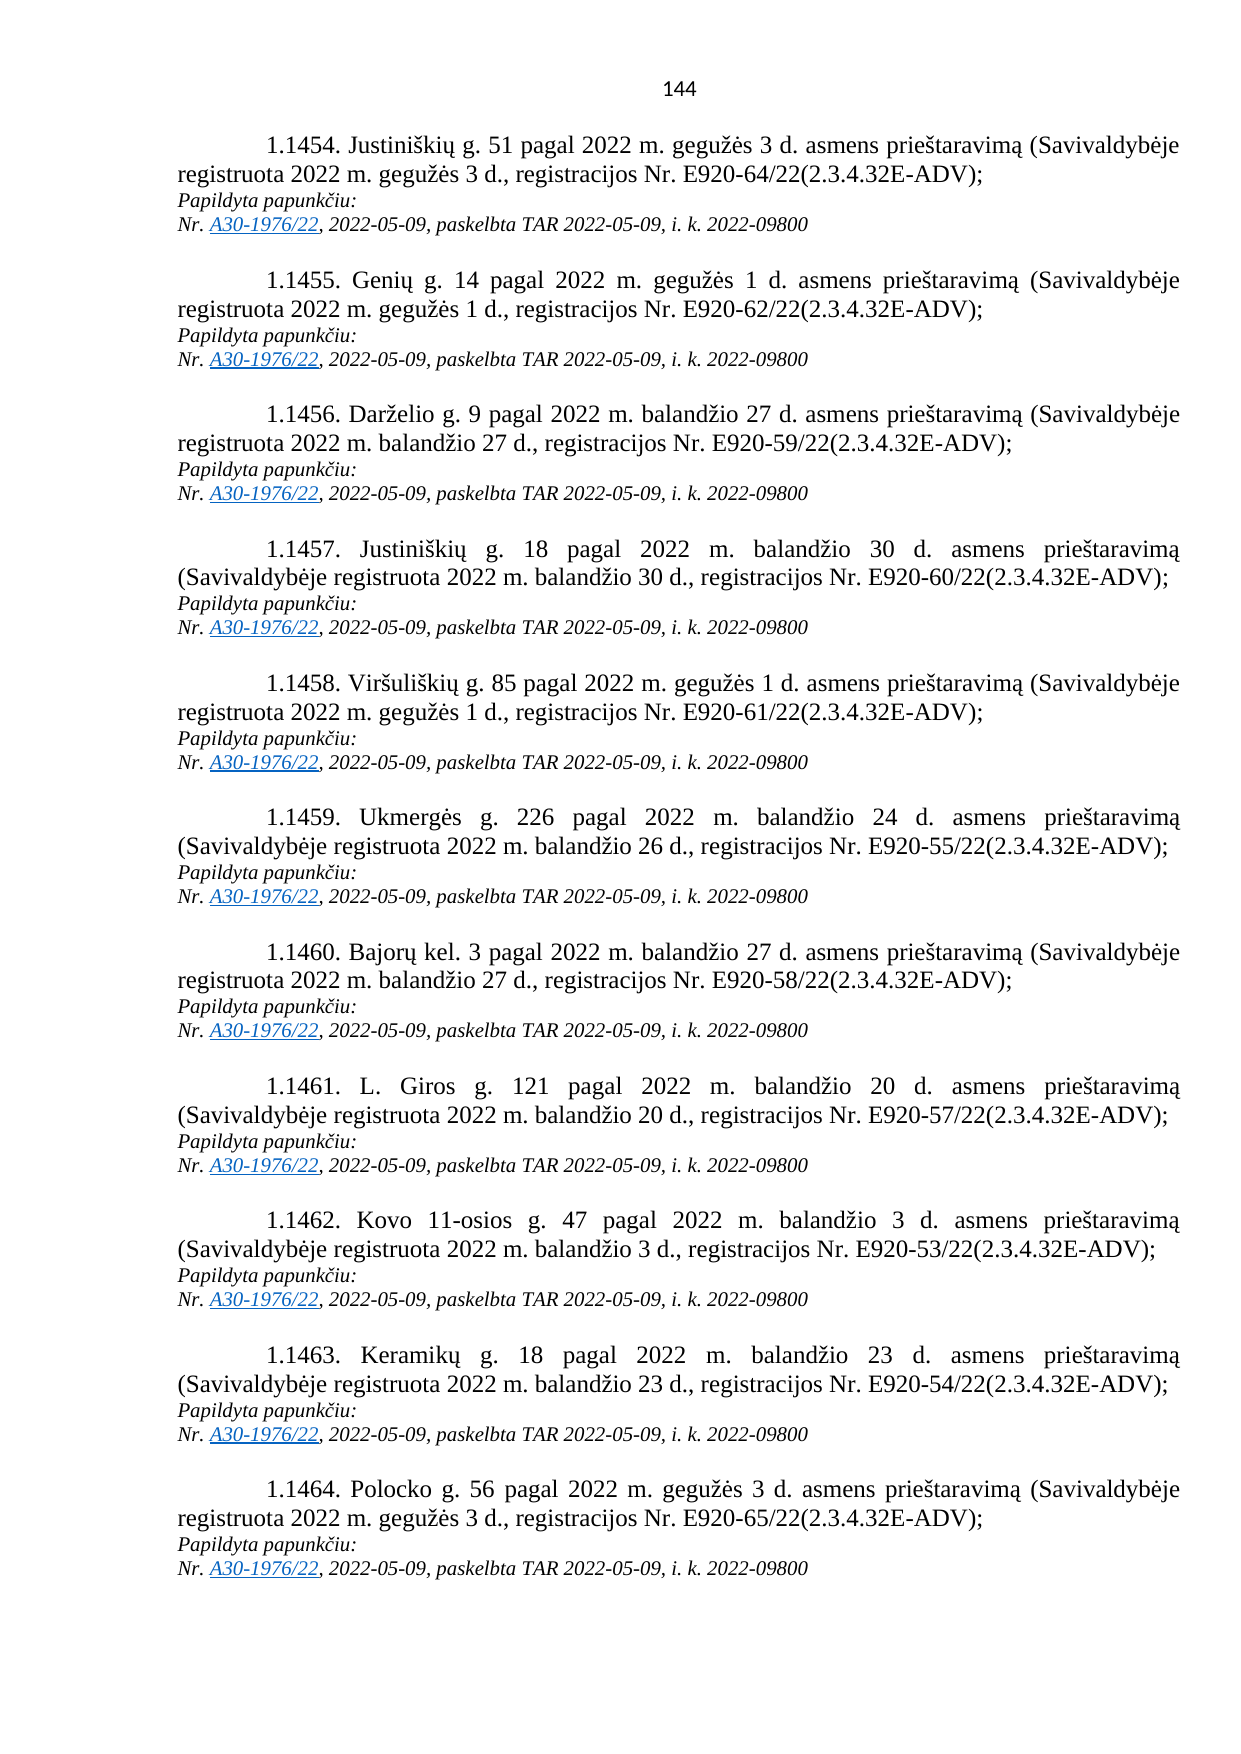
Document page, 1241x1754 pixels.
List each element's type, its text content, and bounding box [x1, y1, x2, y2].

text Papildyta papunkčiu: [177, 188, 1181, 212]
text Nr. A30-1976/22, 2022-05-09, paskelbta TAR 2022-05-09, i. k. 2022-09800 [177, 1556, 1181, 1580]
text 1.1463. Keramikų g. 18 pagal 2022 m. balandžio 23 d. asmens prieštaravimą (Savivaldybėje registruota 2022 m. balandžio 23 d., registracijos Nr. E920-54/22(2.3.4.32E-ADV); [177, 1340, 1181, 1397]
text Nr. A30-1976/22, 2022-05-09, paskelbta TAR 2022-05-09, i. k. 2022-09800 [177, 884, 1181, 908]
text Nr. A30-1976/22, 2022-05-09, paskelbta TAR 2022-05-09, i. k. 2022-09800 [177, 481, 1181, 505]
text Nr. A30-1976/22, 2022-05-09, paskelbta TAR 2022-05-09, i. k. 2022-09800 [177, 1287, 1181, 1311]
text Nr. A30-1976/22, 2022-05-09, paskelbta TAR 2022-05-09, i. k. 2022-09800 [177, 1422, 1181, 1446]
text 1.1457. Justiniškių g. 18 pagal 2022 m. balandžio 30 d. asmens prieštaravimą (Savivaldybėje registruota 2022 m. balandžio 30 d., registracijos Nr. E920-60/22(2.3.4.32E-ADV); [177, 534, 1181, 591]
text Papildyta papunkčiu: [177, 1397, 1181, 1422]
text Papildyta papunkčiu: [177, 1263, 1181, 1287]
text Papildyta papunkčiu: [177, 1129, 1181, 1153]
text Papildyta papunkčiu: [177, 322, 1181, 347]
text 1.1464. Polocko g. 56 pagal 2022 m. gegužės 3 d. asmens prieštaravimą (Savivaldybėje registruota 2022 m. gegužės 3 d., registracijos Nr. E920-65/22(2.3.4.32E-ADV); [177, 1474, 1181, 1532]
text Nr. A30-1976/22, 2022-05-09, paskelbta TAR 2022-05-09, i. k. 2022-09800 [177, 615, 1181, 639]
text Nr. A30-1976/22, 2022-05-09, paskelbta TAR 2022-05-09, i. k. 2022-09800 [177, 1153, 1181, 1177]
text Nr. A30-1976/22, 2022-05-09, paskelbta TAR 2022-05-09, i. k. 2022-09800 [177, 212, 1181, 236]
text 1.1459. Ukmergės g. 226 pagal 2022 m. balandžio 24 d. asmens prieštaravimą (Savivaldybėje registruota 2022 m. balandžio 26 d., registracijos Nr. E920-55/22(2.3.4.32E-ADV); [177, 802, 1181, 860]
text Nr. A30-1976/22, 2022-05-09, paskelbta TAR 2022-05-09, i. k. 2022-09800 [177, 750, 1181, 774]
text Papildyta papunkčiu: [177, 457, 1181, 481]
text Papildyta papunkčiu: [177, 994, 1181, 1018]
text 1.1461. L. Giros g. 121 pagal 2022 m. balandžio 20 d. asmens prieštaravimą (Savivaldybėje registruota 2022 m. balandžio 20 d., registracijos Nr. E920-57/22(2.3.4.32E-ADV); [177, 1071, 1181, 1129]
text Papildyta papunkčiu: [177, 726, 1181, 750]
text Papildyta papunkčiu: [177, 591, 1181, 615]
text 1.1454. Justiniškių g. 51 pagal 2022 m. gegužės 3 d. asmens prieštaravimą (Savivaldybėje registruota 2022 m. gegužės 3 d., registracijos Nr. E920-64/22(2.3.4.32E-ADV); [177, 131, 1181, 188]
text 1.1458. Viršuliškių g. 85 pagal 2022 m. gegužės 1 d. asmens prieštaravimą (Savivaldybėje registruota 2022 m. gegužės 1 d., registracijos Nr. E920-61/22(2.3.4.32E-ADV); [177, 668, 1181, 726]
text Nr. A30-1976/22, 2022-05-09, paskelbta TAR 2022-05-09, i. k. 2022-09800 [177, 347, 1181, 371]
text 1.1456. Darželio g. 9 pagal 2022 m. balandžio 27 d. asmens prieštaravimą (Savivaldybėje registruota 2022 m. balandžio 27 d., registracijos Nr. E920-59/22(2.3.4.32E-ADV); [177, 399, 1181, 457]
text Papildyta papunkčiu: [177, 860, 1181, 884]
text 1.1455. Genių g. 14 pagal 2022 m. gegužės 1 d. asmens prieštaravimą (Savivaldybėje registruota 2022 m. gegužės 1 d., registracijos Nr. E920-62/22(2.3.4.32E-ADV); [177, 265, 1181, 322]
text Nr. A30-1976/22, 2022-05-09, paskelbta TAR 2022-05-09, i. k. 2022-09800 [177, 1018, 1181, 1042]
text 1.1462. Kovo 11-osios g. 47 pagal 2022 m. balandžio 3 d. asmens prieštaravimą (Savivaldybėje registruota 2022 m. balandžio 3 d., registracijos Nr. E920-53/22(2.3.4.32E-ADV); [177, 1206, 1181, 1263]
text 1.1460. Bajorų kel. 3 pagal 2022 m. balandžio 27 d. asmens prieštaravimą (Savivaldybėje registruota 2022 m. balandžio 27 d., registracijos Nr. E920-58/22(2.3.4.32E-ADV); [177, 937, 1181, 994]
text Papildyta papunkčiu: [177, 1532, 1181, 1556]
